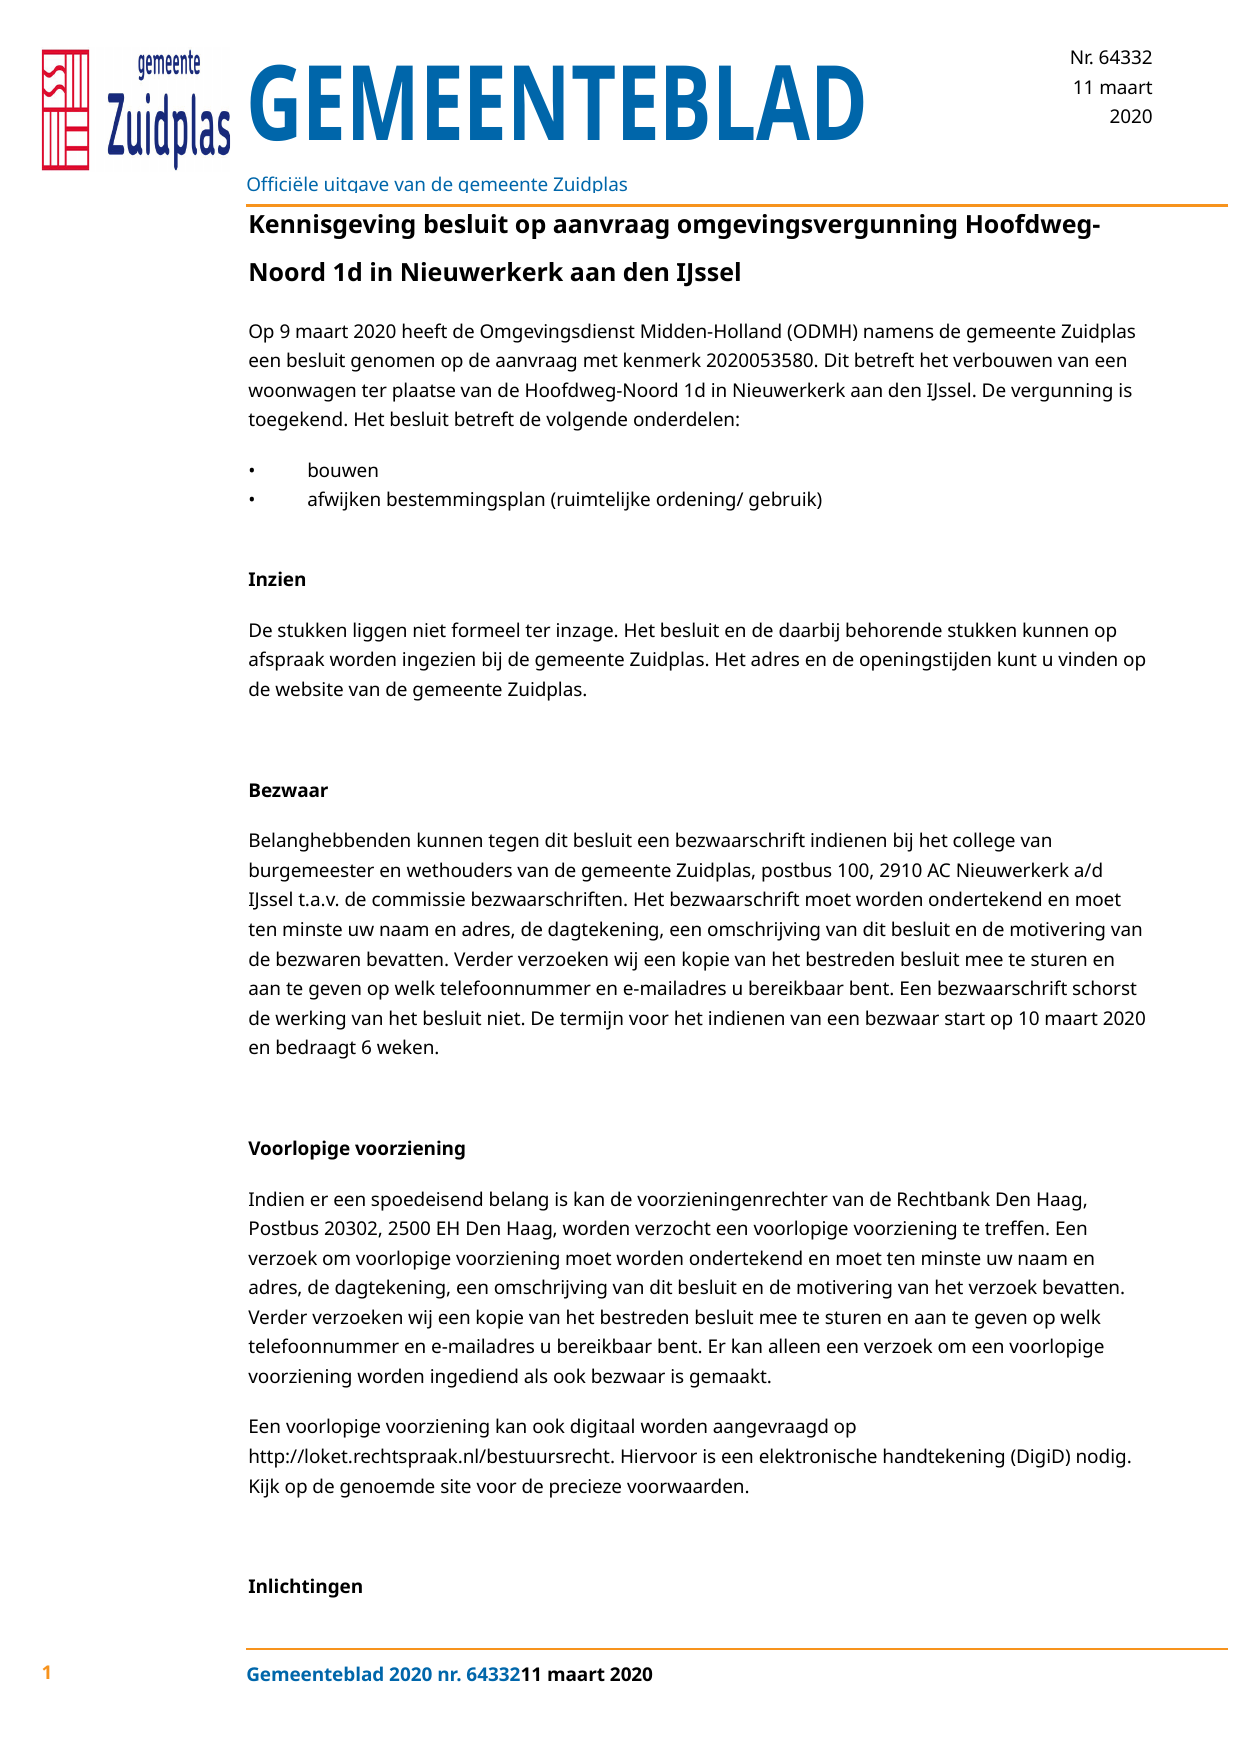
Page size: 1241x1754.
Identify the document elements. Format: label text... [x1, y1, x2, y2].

text Op 9 maart 2020 heeft de Omgevingsdienst Midden-Holland (ODMH) namens de gemeente Zuidplas een besluit genomen op de aanvraag met kenmerk 2020053580. Dit betreft het verbouwen van een woonwagen ter plaatse van de Hoofdweg-Noord 1d in Nieuwerkerk aan den IJssel. De vergunning is toegekend. Het besluit betreft de volgende onderdelen: [248, 318, 1152, 432]
text Een voorlopige voorziening kan ook digitaal worden aangevraagd op http://loket.rechtspraak.nl/bestuursrecht. Hiervoor is een elektronische handtekening (DigiD) nodig. Kijk op de genoemde site voor de precieze voorwaarden. [248, 1414, 1152, 1499]
text Bezwaar [248, 777, 1152, 803]
text Inzien [248, 567, 1152, 592]
text Belanghebbenden kunnen tegen dit besluit een bezwaarschrift indienen bij het college van burgemeester en wethouders van de gemeente Zuidplas, postbus 100, 2910 AC Nieuwerkerk a/d IJssel t.a.v. de commissie bezwaarschriften. Het bezwaarschrift moet worden ondertekend en moet ten minste uw naam en adres, de dagtekening, een omschrijving van dit besluit en de motivering van de bezwaren bevatten. Verder verzoeken wij een kopie van het bestreden besluit mee te sturen en aan te geven op welk telefoonnummer en e-mailadres u bereikbaar bent. Een bezwaarschrift schorst de werking van het besluit niet. De termijn voor het indienen van een bezwaar start op 10 maart 2020 en bedraagt 6 weken. [248, 827, 1152, 1060]
text De stukken liggen niet formeel ter inzage. Het besluit en de daarbij behorende stukken kunnen op afspraak worden ingezien bij de gemeente Zuidplas. Het adres en de openingstijden kunt u vinden op de website van de gemeente Zuidplas. [248, 617, 1152, 702]
text Inlichtingen [248, 1574, 1152, 1599]
list afwijken bestemmingsplan (ruimtelijke ordening/ gebruik) [248, 487, 1152, 512]
text Kennisgeving besluit op aanvraag omgevingsvergunning Hoofdweg-Noord 1d in Nieuwerkerk aan den IJssel [248, 207, 1152, 288]
text Indien er een spoedeisend belang is kan de voorzieningenrechter van de Rechtbank Den Haag, Postbus 20302, 2500 EH Den Haag, worden verzocht een voorlopige voorziening te treffen. Een verzoek om voorlopige voorziening moet worden ondertekend en moet ten minste uw naam en adres, de dagtekening, een omschrijving van dit besluit en de motivering van het verzoek bevatten. Verder verzoeken wij een kopie van het bestreden besluit mee te sturen en aan te geven op welk telefoonnummer en e-mailadres u bereikbaar bent. Er kan alleen een verzoek om een voorlopige voorziening worden ingediend als ook bezwaar is gemaakt. [248, 1186, 1152, 1389]
text Voorlopige voorziening [248, 1135, 1152, 1161]
list bouwen [248, 457, 1152, 483]
picture [41, 47, 231, 172]
